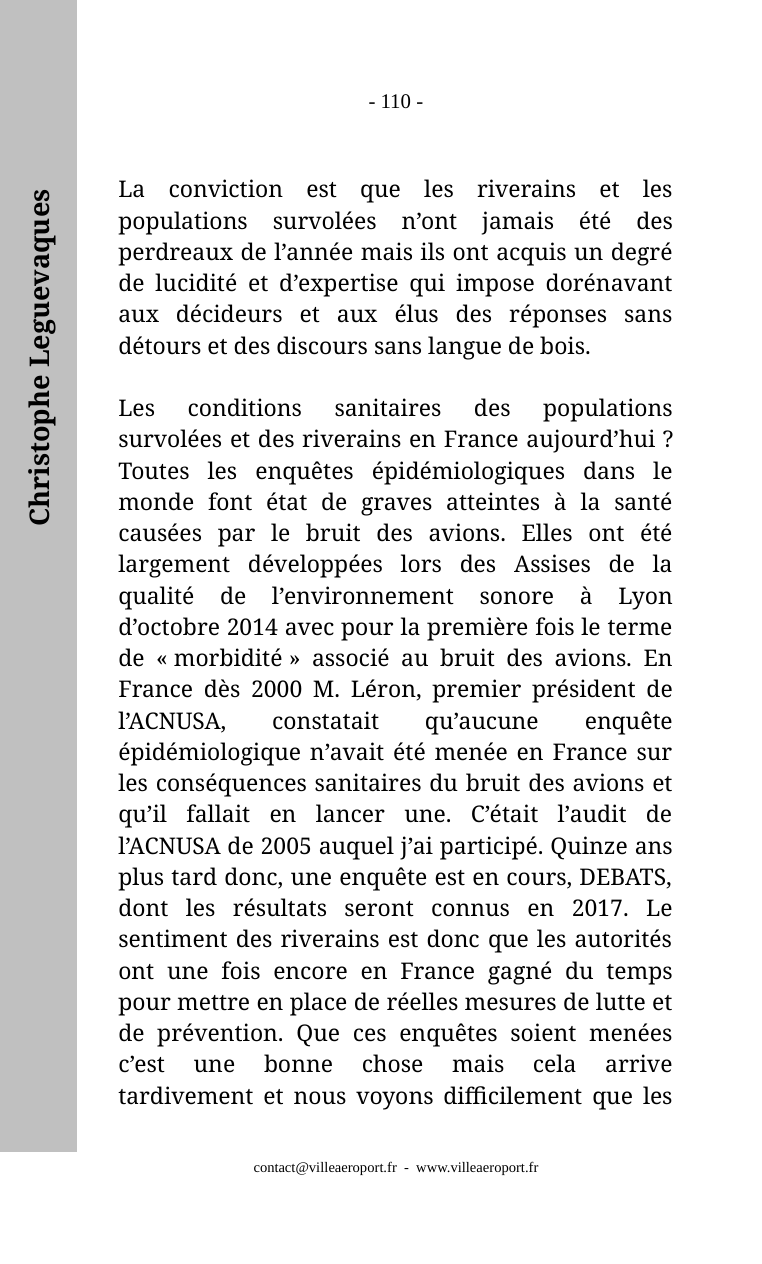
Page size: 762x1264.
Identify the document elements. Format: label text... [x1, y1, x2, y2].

text La conviction est que les riverains et les populations survolées n’ont jamais été des perdreaux de l’année mais ils ont acquis un degré de lucidité et d’expertise qui impose dorénavant aux décideurs et aux élus des réponses sans détours et des discours sans langue de bois. [118, 173, 673, 361]
text Les conditions sanitaires des populations survolées et des riverains en France aujourd’hui ? Toutes les enquêtes épidémiologiques dans le monde font état de graves atteintes à la santé causées par le bruit des avions. Elles ont été largement développées lors des Assises de la qualité de l’environnement sonore à Lyon d’octobre 2014 avec pour la première fois le terme de « morbidité » associé au bruit des avions. En France dès 2000 M. Léron, premier président de l’ACNUSA, constatait qu’aucune enquête épidémiologique n’avait été menée en France sur les conséquences sanitaires du bruit des avions et qu’il fallait en lancer une. C’était l’audit de l’ACNUSA de 2005 auquel j’ai participé. Quinze ans plus tard donc, une enquête est en cours, DEBATS, dont les résultats seront connus en 2017. Le sentiment des riverains est donc que les autorités ont une fois encore en France gagné du temps pour mettre en place de réelles mesures de lutte et de prévention. Que ces enquêtes soient menées c’est une bonne chose mais cela arrive tardivement et nous voyons difficilement que les [118, 392, 673, 1111]
text Christophe Leguevaques [0, 187, 77, 527]
